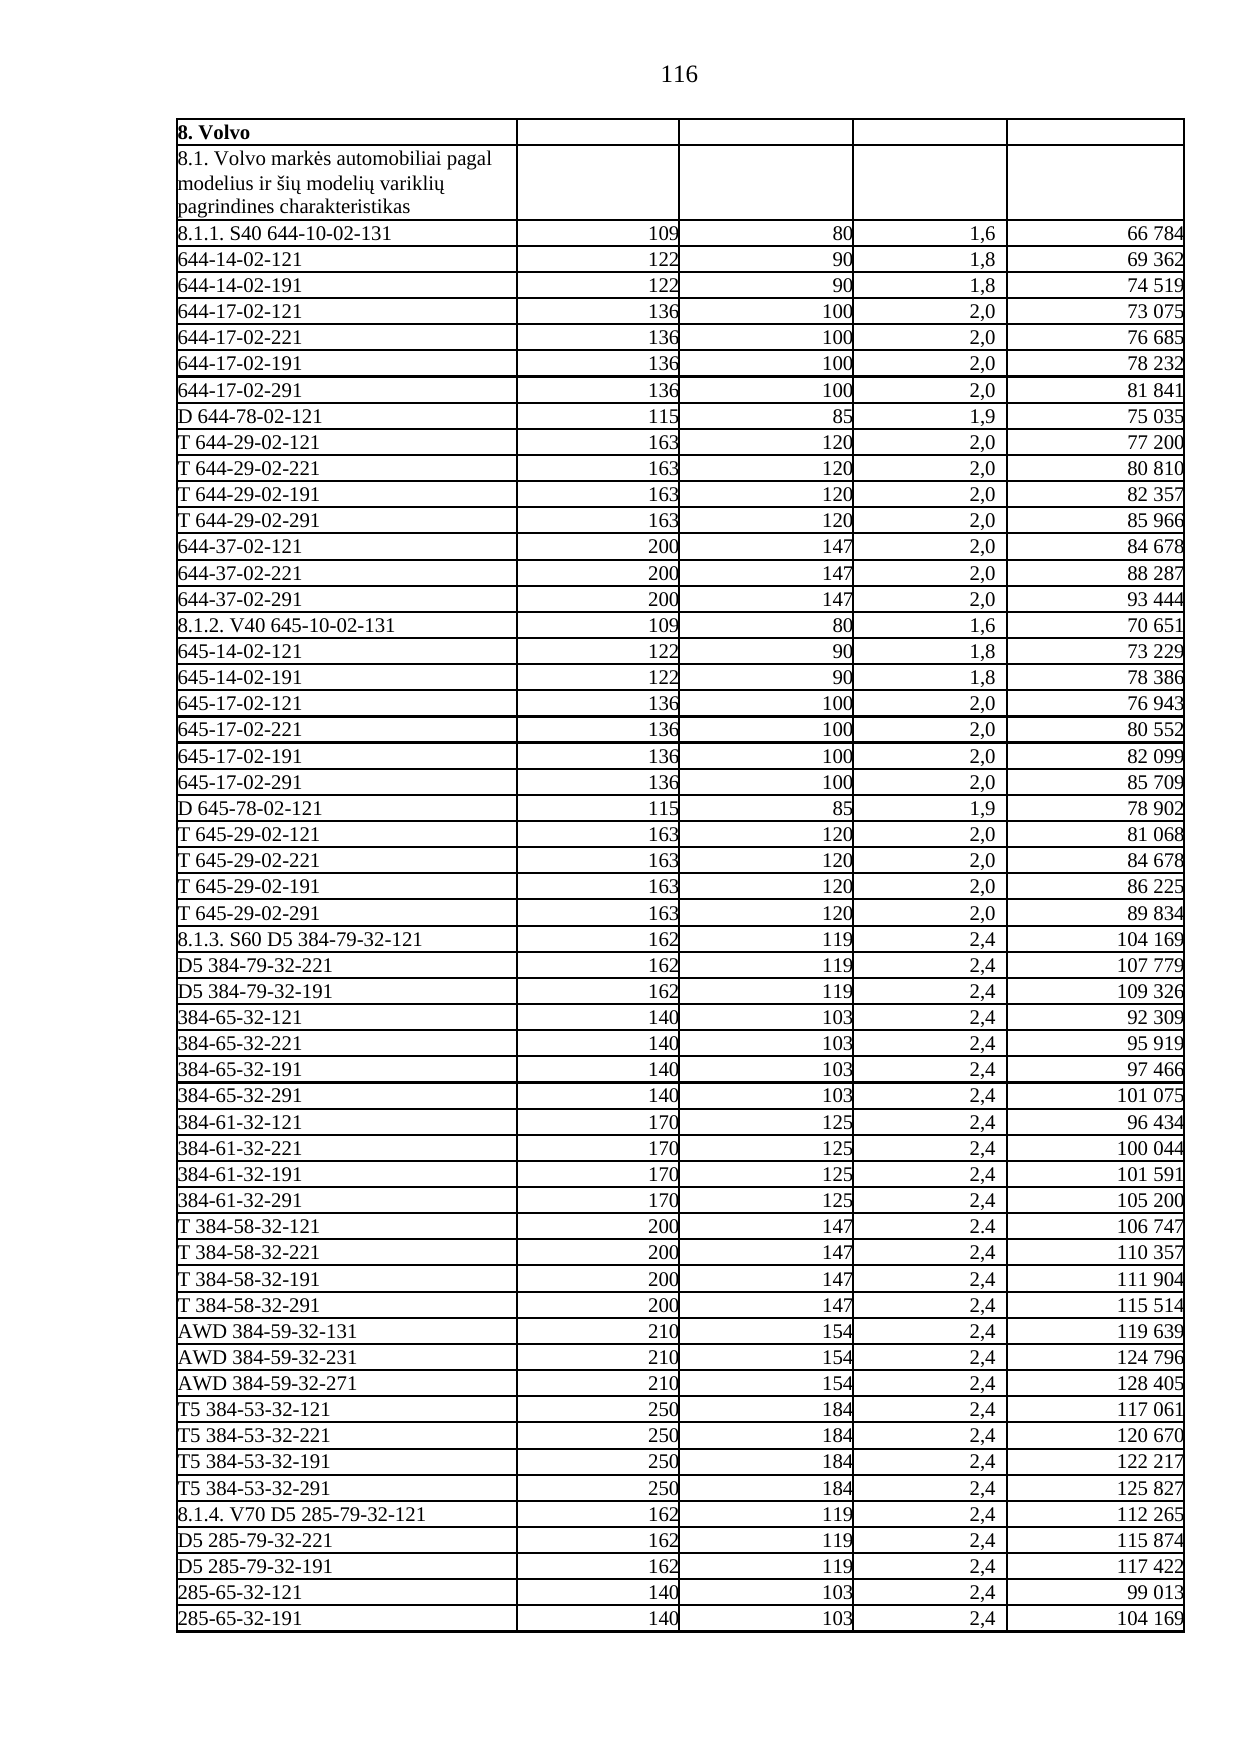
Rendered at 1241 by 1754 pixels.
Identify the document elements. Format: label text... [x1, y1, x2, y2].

table_cell 162 [518, 1528, 678, 1552]
table_cell 140 [518, 1057, 678, 1081]
table_cell AWD 384-59-32-131 [178, 1319, 516, 1343]
table_cell 76 943 [1008, 691, 1183, 715]
table_cell 106 747 [1008, 1214, 1183, 1238]
table_cell 122 [518, 247, 678, 271]
table_cell 147 [680, 1266, 852, 1291]
table_cell 136 [518, 351, 678, 375]
table_cell 136 [518, 770, 678, 794]
table_cell 210 [518, 1345, 678, 1369]
table_cell 136 [518, 325, 678, 349]
table_cell 2,4 [854, 1136, 1006, 1160]
table_cell 2,4 [854, 979, 1006, 1003]
table_cell 120 [680, 482, 852, 506]
table_cell 2,4 [854, 1240, 1006, 1264]
table_cell 170 [518, 1136, 678, 1160]
table_cell 2,4 [854, 1371, 1006, 1395]
table_cell 154 [680, 1371, 852, 1395]
table_cell 250 [518, 1423, 678, 1447]
table_cell T 384-58-32-191 [178, 1266, 516, 1291]
table_cell 154 [680, 1345, 852, 1369]
table_cell 120 [680, 456, 852, 480]
table_cell [680, 146, 852, 218]
table_cell 147 [680, 587, 852, 611]
table_cell 125 [680, 1162, 852, 1186]
table_cell 285-65-32-191 [178, 1606, 516, 1630]
table_cell AWD 384-59-32-271 [178, 1371, 516, 1395]
table_cell 2,4 [854, 1266, 1006, 1291]
table_cell 120 [680, 430, 852, 454]
table_cell 8.1.4. V70 D5 285-79-32-121 [178, 1502, 516, 1526]
table_cell 78 232 [1008, 351, 1183, 375]
table_cell [854, 120, 1006, 144]
table_cell 89 834 [1008, 900, 1183, 924]
table_cell 100 [680, 691, 852, 715]
table_cell 2,0 [854, 561, 1006, 584]
table_cell 210 [518, 1319, 678, 1343]
table_cell 1,6 [854, 221, 1006, 245]
table_cell 384-61-32-191 [178, 1162, 516, 1186]
table_cell T 384-58-32-221 [178, 1240, 516, 1264]
table_cell 85 [680, 796, 852, 820]
table_cell D 644-78-02-121 [178, 404, 516, 428]
table_cell 82 099 [1008, 744, 1183, 768]
table_cell 2,4 [854, 1528, 1006, 1552]
table_cell 163 [518, 430, 678, 454]
table_cell 170 [518, 1162, 678, 1186]
table_cell 122 [518, 639, 678, 663]
table_cell 147 [680, 561, 852, 584]
table_cell 2,0 [854, 351, 1006, 375]
table_cell 1,9 [854, 404, 1006, 428]
table_cell 111 904 [1008, 1266, 1183, 1291]
table_cell 2,0 [854, 325, 1006, 349]
table_cell 162 [518, 1554, 678, 1578]
table_cell 1,8 [854, 273, 1006, 297]
table_cell 77 200 [1008, 430, 1183, 454]
table_cell 170 [518, 1110, 678, 1134]
table_cell 74 519 [1008, 273, 1183, 297]
table_cell T5 384-53-32-191 [178, 1450, 516, 1473]
table_cell 119 [680, 1554, 852, 1578]
table_cell 112 265 [1008, 1502, 1183, 1526]
table_cell 2,4 [854, 1162, 1006, 1186]
table_cell T 645-29-02-221 [178, 848, 516, 872]
table_cell 103 [680, 1031, 852, 1055]
table_cell 285-65-32-121 [178, 1580, 516, 1604]
table_cell 99 013 [1008, 1580, 1183, 1604]
table_cell 163 [518, 848, 678, 872]
table_cell 95 919 [1008, 1031, 1183, 1055]
table_cell 2,4 [854, 1345, 1006, 1369]
table_cell 2,0 [854, 770, 1006, 794]
table_cell 645-17-02-191 [178, 744, 516, 768]
table_cell 66 784 [1008, 221, 1183, 245]
table_cell 184 [680, 1450, 852, 1473]
table_cell [1008, 120, 1183, 144]
table_cell 163 [518, 482, 678, 506]
table_cell 85 966 [1008, 508, 1183, 532]
table_cell 73 075 [1008, 299, 1183, 323]
table_cell 115 874 [1008, 1528, 1183, 1552]
table_cell 644-37-02-121 [178, 534, 516, 558]
table_cell 120 [680, 508, 852, 532]
table_cell 384-61-32-121 [178, 1110, 516, 1134]
table_cell 2,4 [854, 953, 1006, 977]
table_cell 200 [518, 561, 678, 584]
table_cell 90 [680, 665, 852, 689]
table_cell 125 [680, 1188, 852, 1212]
table_cell 2,0 [854, 587, 1006, 611]
table_cell 184 [680, 1423, 852, 1447]
table_cell T 644-29-02-221 [178, 456, 516, 480]
table_cell 162 [518, 927, 678, 951]
table_cell 147 [680, 1240, 852, 1264]
table_cell 84 678 [1008, 534, 1183, 558]
table_cell 119 [680, 1502, 852, 1526]
table_cell 124 796 [1008, 1345, 1183, 1369]
table_cell 2,4 [854, 927, 1006, 951]
table_cell 384-61-32-291 [178, 1188, 516, 1212]
table_cell 140 [518, 1084, 678, 1107]
table_cell 100 [680, 325, 852, 349]
table_cell 109 [518, 613, 678, 637]
table_cell 73 229 [1008, 639, 1183, 663]
table_cell 120 [680, 900, 852, 924]
table_cell 163 [518, 900, 678, 924]
table_cell 2,0 [854, 900, 1006, 924]
table_cell 644-17-02-221 [178, 325, 516, 349]
table_cell 1,8 [854, 247, 1006, 271]
table_cell 250 [518, 1397, 678, 1421]
table_cell 184 [680, 1476, 852, 1500]
table_cell 93 444 [1008, 587, 1183, 611]
table_cell 136 [518, 691, 678, 715]
table_cell 117 061 [1008, 1397, 1183, 1421]
table_cell 8.1.2. V40 645-10-02-131 [178, 613, 516, 637]
table_cell 109 [518, 221, 678, 245]
table_cell T 384-58-32-121 [178, 1214, 516, 1238]
table_cell 100 [680, 718, 852, 741]
table_cell 81 068 [1008, 822, 1183, 846]
table_cell 82 357 [1008, 482, 1183, 506]
table_cell 136 [518, 378, 678, 402]
table_cell 2,0 [854, 456, 1006, 480]
table_cell 92 309 [1008, 1005, 1183, 1029]
table_cell 128 405 [1008, 1371, 1183, 1395]
table_cell 2,0 [854, 482, 1006, 506]
table_cell 100 [680, 744, 852, 768]
table_cell 78 902 [1008, 796, 1183, 820]
table_cell 2,0 [854, 534, 1006, 558]
table_cell 136 [518, 718, 678, 741]
table_cell 119 [680, 1528, 852, 1552]
table_cell 140 [518, 1606, 678, 1630]
table_cell 100 [680, 770, 852, 794]
table_cell 76 685 [1008, 325, 1183, 349]
table_cell 103 [680, 1606, 852, 1630]
table_cell 2,4 [854, 1423, 1006, 1447]
table_cell 109 326 [1008, 979, 1183, 1003]
table_cell 136 [518, 299, 678, 323]
table_cell 1,8 [854, 665, 1006, 689]
table_cell [518, 146, 678, 218]
table_cell 2,4 [854, 1606, 1006, 1630]
table_cell 2,4 [854, 1319, 1006, 1343]
table_cell 200 [518, 587, 678, 611]
table_cell 645-17-02-291 [178, 770, 516, 794]
table_cell 384-61-32-221 [178, 1136, 516, 1160]
table_cell 8. Volvo [178, 120, 516, 144]
table_cell 2,4 [854, 1502, 1006, 1526]
table_cell AWD 384-59-32-231 [178, 1345, 516, 1369]
table_cell 75 035 [1008, 404, 1183, 428]
table_cell 90 [680, 247, 852, 271]
table_cell 2,0 [854, 430, 1006, 454]
table_cell 107 779 [1008, 953, 1183, 977]
table_cell 86 225 [1008, 874, 1183, 898]
table_cell T 645-29-02-291 [178, 900, 516, 924]
table_cell 147 [680, 534, 852, 558]
table_cell 78 386 [1008, 665, 1183, 689]
table_cell 2,4 [854, 1188, 1006, 1212]
table_cell 119 639 [1008, 1319, 1183, 1343]
table_cell 70 651 [1008, 613, 1183, 637]
table_cell D5 384-79-32-191 [178, 979, 516, 1003]
table_cell 80 [680, 613, 852, 637]
table_cell T5 384-53-32-221 [178, 1423, 516, 1447]
table_cell 163 [518, 822, 678, 846]
table_cell 200 [518, 1266, 678, 1291]
table_cell 119 [680, 927, 852, 951]
table_cell 115 514 [1008, 1293, 1183, 1317]
table_cell 644-37-02-291 [178, 587, 516, 611]
table_cell 136 [518, 744, 678, 768]
table_cell 200 [518, 1240, 678, 1264]
table_cell 96 434 [1008, 1110, 1183, 1134]
table_cell 100 044 [1008, 1136, 1183, 1160]
table_cell 100 [680, 378, 852, 402]
table_cell D 645-78-02-121 [178, 796, 516, 820]
table_cell 2,0 [854, 299, 1006, 323]
table_cell 104 169 [1008, 1606, 1183, 1630]
table_cell 2,0 [854, 508, 1006, 532]
table_cell 80 552 [1008, 718, 1183, 741]
table_cell [680, 120, 852, 144]
table_cell 644-14-02-191 [178, 273, 516, 297]
table_cell 103 [680, 1005, 852, 1029]
table_cell 1,8 [854, 639, 1006, 663]
table_cell D5 384-79-32-221 [178, 953, 516, 977]
table_cell 120 [680, 874, 852, 898]
table_cell 140 [518, 1005, 678, 1029]
table_cell 645-14-02-191 [178, 665, 516, 689]
table_cell 147 [680, 1293, 852, 1317]
table_cell T5 384-53-32-121 [178, 1397, 516, 1421]
table_cell 2,4 [854, 1293, 1006, 1317]
table_cell 80 [680, 221, 852, 245]
table_cell 103 [680, 1084, 852, 1107]
table_cell 1,9 [854, 796, 1006, 820]
table_cell [518, 120, 678, 144]
table_cell 384-65-32-191 [178, 1057, 516, 1081]
table_cell D5 285-79-32-221 [178, 1528, 516, 1552]
table_cell 200 [518, 1293, 678, 1317]
table_cell 85 709 [1008, 770, 1183, 794]
table_cell 8.1.1. S40 644-10-02-131 [178, 221, 516, 245]
table_cell 210 [518, 1371, 678, 1395]
table_cell 162 [518, 1502, 678, 1526]
table_cell 2,4 [854, 1554, 1006, 1578]
table_cell 110 357 [1008, 1240, 1183, 1264]
table_cell T 384-58-32-291 [178, 1293, 516, 1317]
table_cell 2,4 [854, 1476, 1006, 1500]
table_cell 101 075 [1008, 1084, 1183, 1107]
table_cell 644-17-02-191 [178, 351, 516, 375]
table_cell 2,0 [854, 822, 1006, 846]
table_cell 644-17-02-291 [178, 378, 516, 402]
table_cell 2,4 [854, 1084, 1006, 1107]
table_cell 105 200 [1008, 1188, 1183, 1212]
table_cell 1,6 [854, 613, 1006, 637]
table_cell 645-17-02-121 [178, 691, 516, 715]
table_cell 90 [680, 273, 852, 297]
table_cell 162 [518, 979, 678, 1003]
table_cell T 644-29-02-191 [178, 482, 516, 506]
table_cell 384-65-32-221 [178, 1031, 516, 1055]
table_cell 644-17-02-121 [178, 299, 516, 323]
table_cell 2,0 [854, 378, 1006, 402]
table_cell 122 217 [1008, 1450, 1183, 1473]
table_cell 644-37-02-221 [178, 561, 516, 584]
table_cell 103 [680, 1580, 852, 1604]
table_cell 163 [518, 508, 678, 532]
table_cell 103 [680, 1057, 852, 1081]
table_cell 119 [680, 953, 852, 977]
table_cell 100 [680, 299, 852, 323]
table_cell 184 [680, 1397, 852, 1421]
table_cell 2.4 [854, 1214, 1006, 1238]
table_cell T 645-29-02-121 [178, 822, 516, 846]
table_cell 140 [518, 1031, 678, 1055]
table_cell 85 [680, 404, 852, 428]
table_cell 2,4 [854, 1397, 1006, 1421]
table_cell 8.1. Volvo markės automobiliai pagal modelius ir šių modelių variklių pagrindines charakteristikas [178, 146, 516, 218]
table_cell T 645-29-02-191 [178, 874, 516, 898]
table_cell 84 678 [1008, 848, 1183, 872]
table_cell 200 [518, 534, 678, 558]
table_cell 115 [518, 796, 678, 820]
table_cell T5 384-53-32-291 [178, 1476, 516, 1500]
table_cell 125 827 [1008, 1476, 1183, 1500]
table_cell 122 [518, 273, 678, 297]
table_cell 250 [518, 1476, 678, 1500]
table_cell 120 [680, 848, 852, 872]
table_cell 147 [680, 1214, 852, 1238]
table_cell 125 [680, 1110, 852, 1134]
table_cell D5 285-79-32-191 [178, 1554, 516, 1578]
table_cell 81 841 [1008, 378, 1183, 402]
table_cell 163 [518, 456, 678, 480]
table_cell 101 591 [1008, 1162, 1183, 1186]
table_cell 163 [518, 874, 678, 898]
table_cell 2,4 [854, 1005, 1006, 1029]
table_cell 97 466 [1008, 1057, 1183, 1081]
table_cell 2,0 [854, 718, 1006, 741]
table_cell 117 422 [1008, 1554, 1183, 1578]
table_cell 2,4 [854, 1031, 1006, 1055]
table_cell 119 [680, 979, 852, 1003]
table_cell 100 [680, 351, 852, 375]
table_cell 125 [680, 1136, 852, 1160]
table_cell 140 [518, 1580, 678, 1604]
table_cell 200 [518, 1214, 678, 1238]
table_cell 120 [680, 822, 852, 846]
table_cell 384-65-32-121 [178, 1005, 516, 1029]
table_cell 2,4 [854, 1110, 1006, 1134]
table_cell 90 [680, 639, 852, 663]
table_cell 2,0 [854, 691, 1006, 715]
table_cell 69 362 [1008, 247, 1183, 271]
table_cell 2,0 [854, 848, 1006, 872]
table_cell 162 [518, 953, 678, 977]
table_cell 104 169 [1008, 927, 1183, 951]
table_cell 384-65-32-291 [178, 1084, 516, 1107]
table_cell 645-17-02-221 [178, 718, 516, 741]
table_cell 2,4 [854, 1580, 1006, 1604]
table_cell 154 [680, 1319, 852, 1343]
table_cell 88 287 [1008, 561, 1183, 584]
table_cell 115 [518, 404, 678, 428]
table_cell T 644-29-02-291 [178, 508, 516, 532]
table_cell 122 [518, 665, 678, 689]
table_cell 2,0 [854, 874, 1006, 898]
table_cell 2,4 [854, 1450, 1006, 1473]
table_cell 8.1.3. S60 D5 384-79-32-121 [178, 927, 516, 951]
table_cell [854, 146, 1006, 218]
table_cell T 644-29-02-121 [178, 430, 516, 454]
table_cell 250 [518, 1450, 678, 1473]
table_cell 2,0 [854, 744, 1006, 768]
table_cell 645-14-02-121 [178, 639, 516, 663]
table_cell 80 810 [1008, 456, 1183, 480]
table_cell 120 670 [1008, 1423, 1183, 1447]
table_cell [1008, 146, 1183, 218]
table_cell 644-14-02-121 [178, 247, 516, 271]
table_cell 2,4 [854, 1057, 1006, 1081]
table_cell 170 [518, 1188, 678, 1212]
